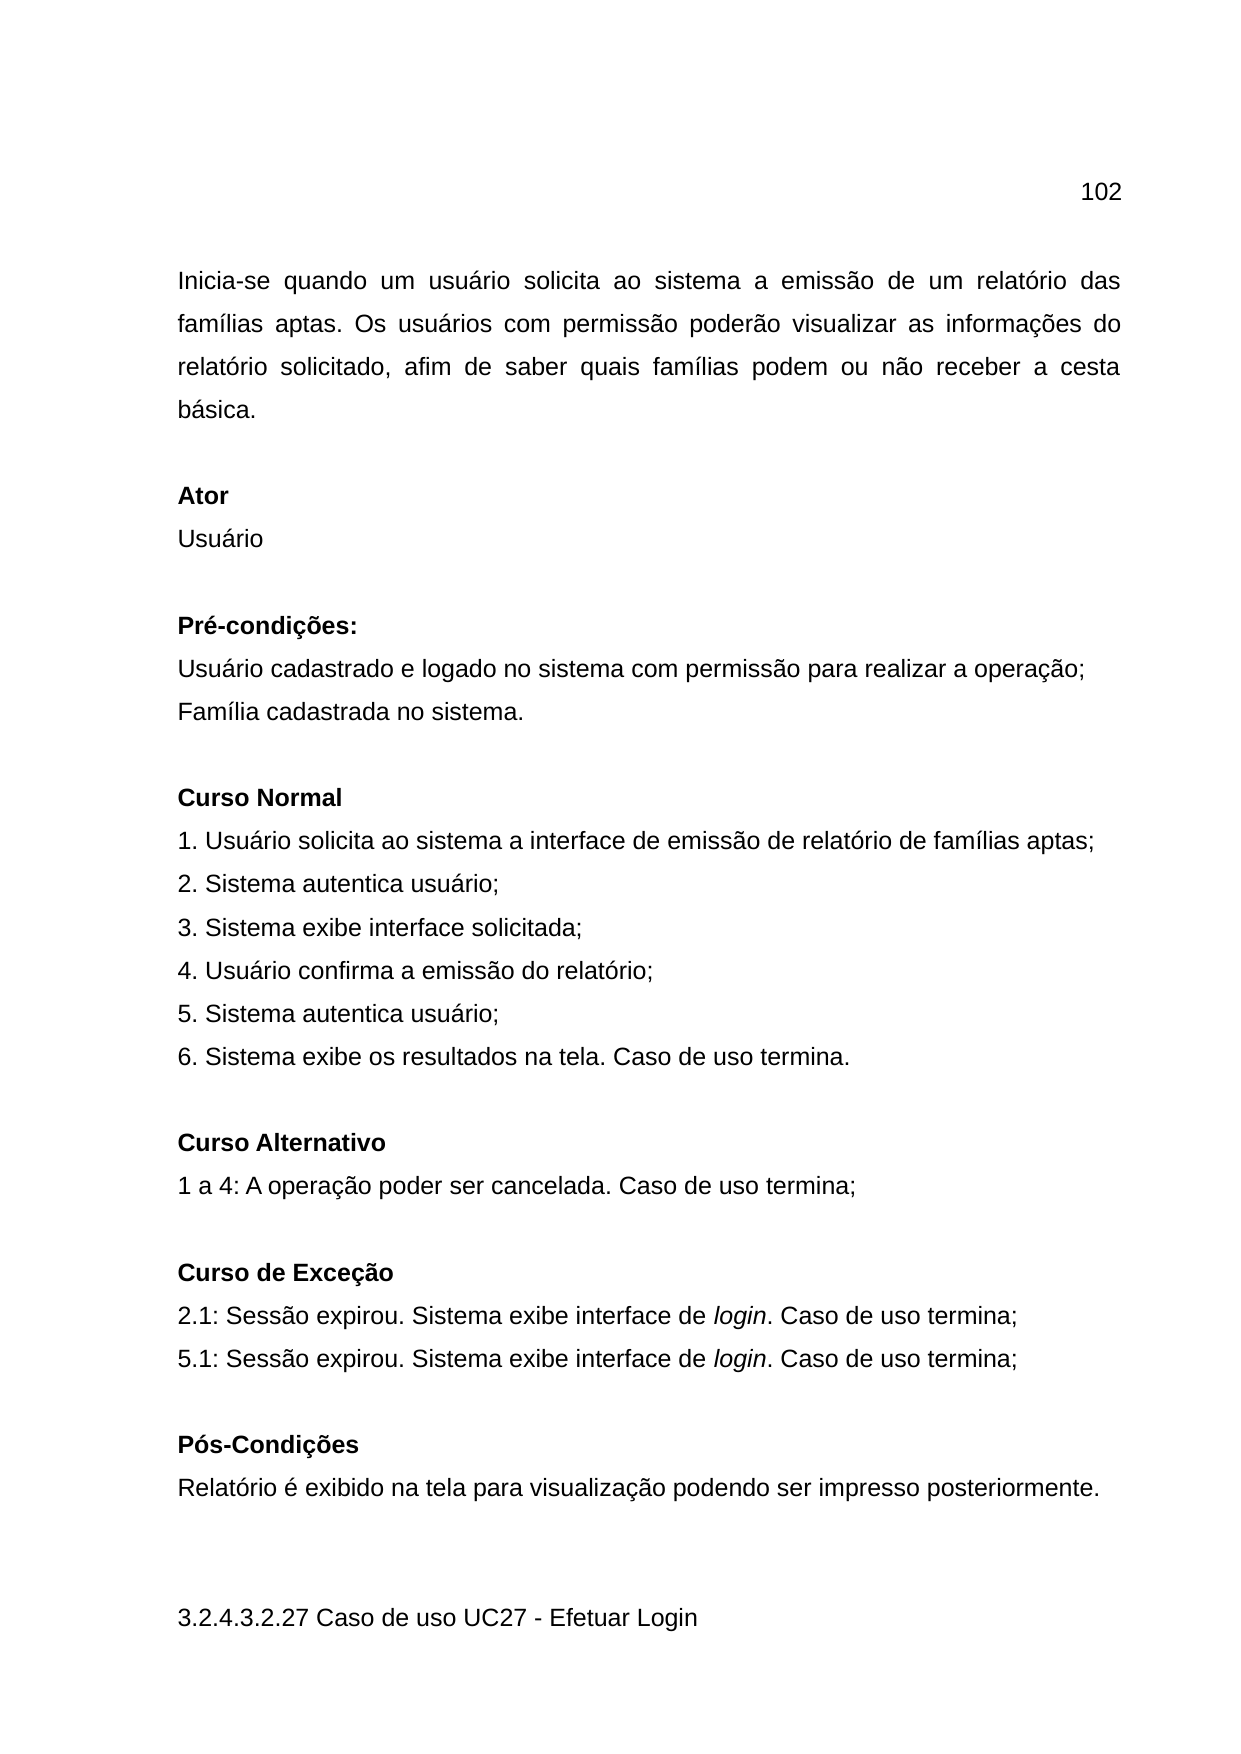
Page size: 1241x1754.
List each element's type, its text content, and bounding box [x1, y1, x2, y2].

text 5. Sistema autentica usuário; [177, 999, 1122, 1028]
text 2. Sistema autentica usuário; [177, 869, 1122, 898]
text Curso Alternativo [177, 1128, 1122, 1157]
text 4. Usuário confirma a emissão do relatório; [177, 956, 1122, 984]
text 1. Usuário solicita ao sistema a interface de emissão de relatório de famílias aptas; [177, 826, 1122, 855]
text Curso de Exceção [177, 1258, 1122, 1286]
text Pré-condições: [177, 611, 1122, 639]
text 2.1: Sessão expirou. Sistema exibe interface de login. Caso de uso termina; [177, 1301, 1122, 1329]
text Usuário [177, 524, 1122, 553]
text 6. Sistema exibe os resultados na tela. Caso de uso termina. [177, 1042, 1122, 1071]
text 3. Sistema exibe interface solicitada; [177, 913, 1122, 941]
text Relatório é exibido na tela para visualização podendo ser impresso posteriormente. [177, 1473, 1122, 1502]
text Curso Normal [177, 783, 1122, 812]
text 1 a 4: A operação poder ser cancelada. Caso de uso termina; [177, 1171, 1122, 1200]
text Pós-Condições [177, 1430, 1122, 1459]
text Inicia-se quando um usuário solicita ao sistema a emissão de um relatório das famílias aptas. Os usuários com permissão poderão visualizar as informações do relatório solicitado, afim de saber quais famílias podem ou não receber a cesta básica. [177, 266, 1122, 424]
text Ator [177, 481, 1122, 510]
text Usuário cadastrado e logado no sistema com permissão para realizar a operação; [177, 654, 1122, 683]
text 5.1: Sessão expirou. Sistema exibe interface de login. Caso de uso termina; [177, 1344, 1122, 1373]
text Família cadastrada no sistema. [177, 697, 1122, 726]
text 3.2.4.3.2.27 Caso de uso UC27 - Efetuar Login [177, 1603, 1122, 1631]
